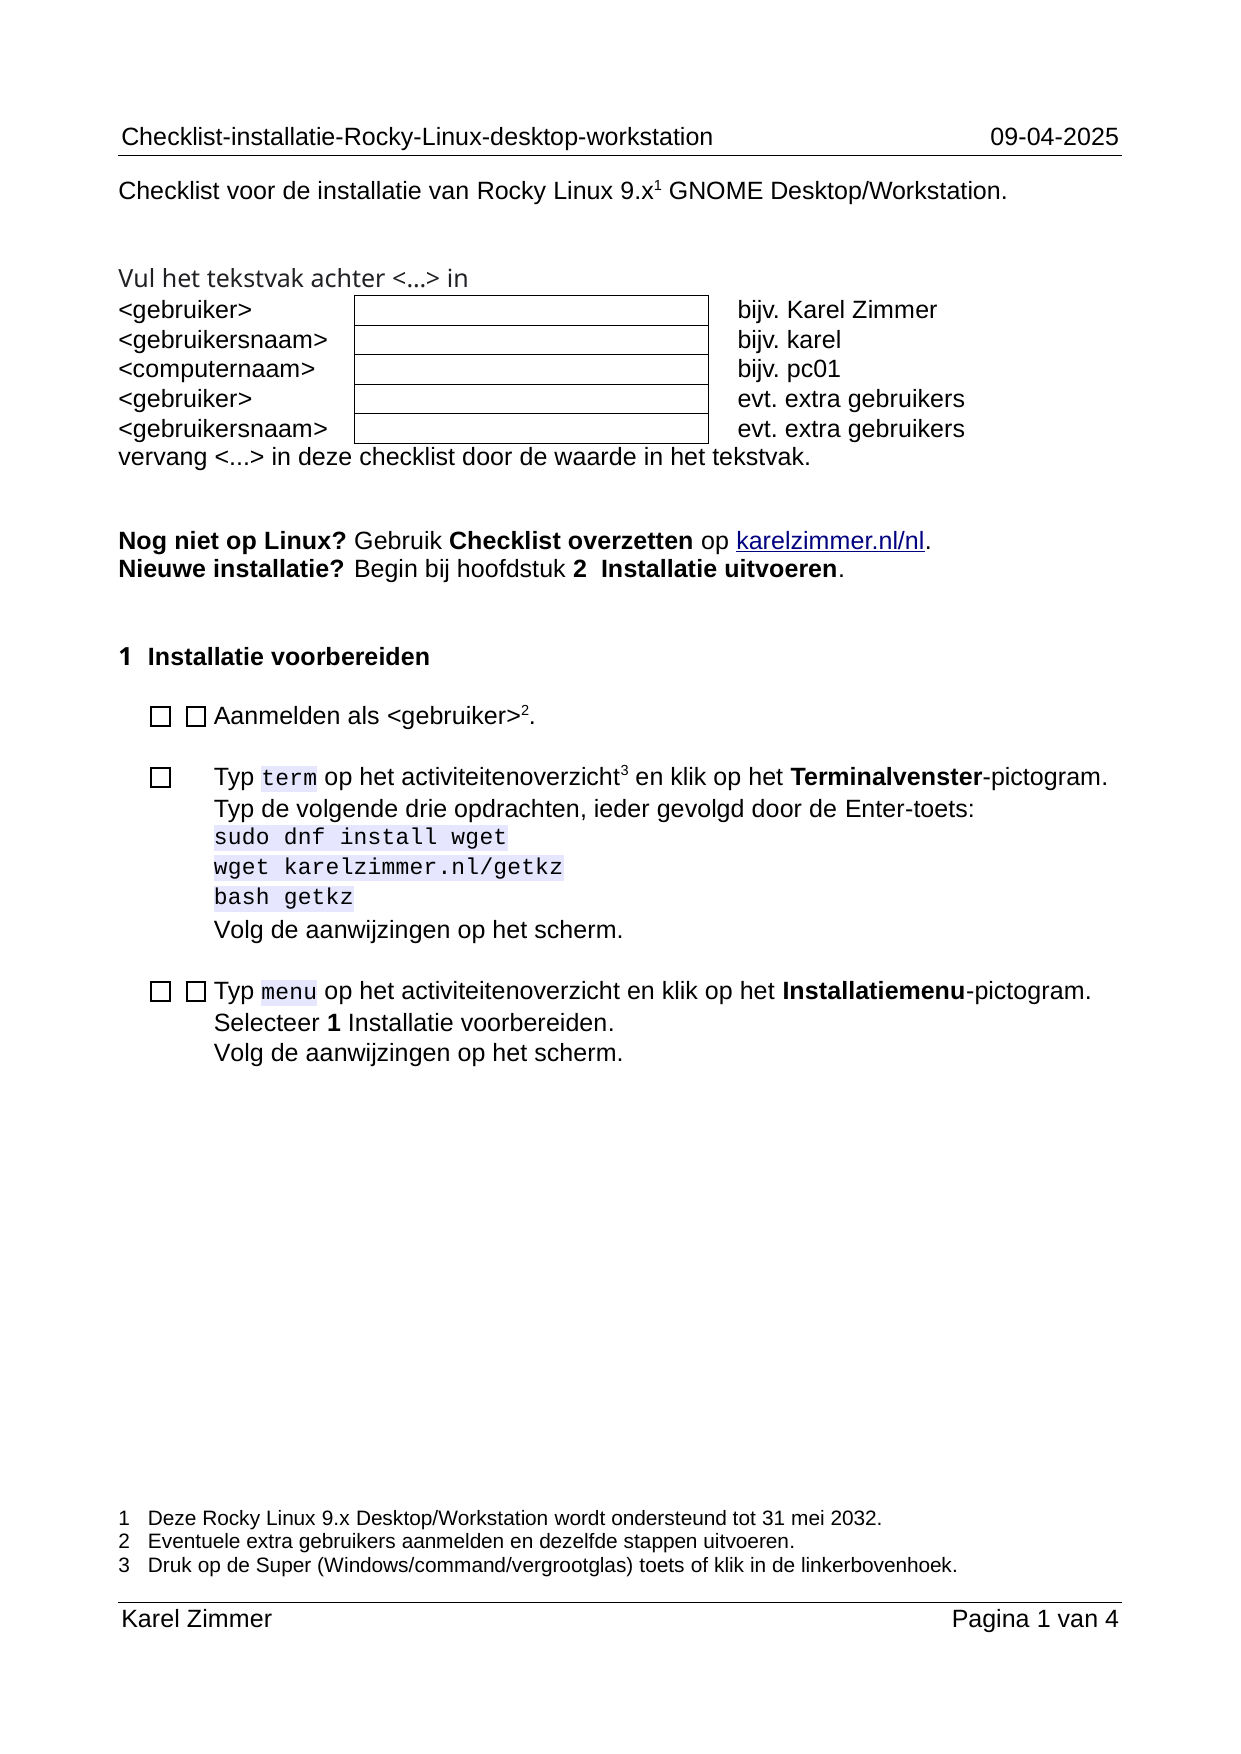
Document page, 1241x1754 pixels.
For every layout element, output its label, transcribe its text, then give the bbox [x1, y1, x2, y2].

table_cell [142, 854, 177, 884]
text bijv. karel [709, 325, 1122, 354]
table_cell [142, 976, 177, 1007]
table_cell [118, 976, 142, 1007]
table_cell [118, 1038, 142, 1068]
text evt. extra gebruikers [709, 384, 1122, 413]
table_header [142, 701, 177, 731]
table_cell [142, 885, 177, 915]
text Checklist voor de installatie van Rocky Linux 9.x GNOME Desktop/Workstation. [118, 177, 1122, 205]
table_cell [142, 1008, 177, 1038]
text Vul het tekstvak achter <...> in [118, 261, 1122, 295]
text <gebruikersnaam> [118, 413, 354, 443]
table_cell [142, 794, 177, 824]
table_cell [213, 731, 1122, 762]
table_cell [142, 762, 177, 794]
table_cell [177, 885, 213, 915]
table_cell Selecteer 1 Installatie voorbereiden. [213, 1008, 1122, 1038]
table_cell [118, 945, 142, 976]
text Nog niet op Linux? Gebruik Checklist overzetten op karelzimmer.nl/nl. [118, 527, 1122, 555]
table_cell [177, 731, 213, 762]
text Deze Rocky Linux 9.x Desktop/Workstation wordt ondersteund tot 31 mei 2032. [118, 1506, 1122, 1530]
table_cell bash getkz [213, 885, 1122, 915]
text bijv. pc01 [709, 354, 1122, 384]
table_cell [118, 885, 142, 915]
table_cell wget karelzimmer.nl/getkz [213, 854, 1122, 884]
table_cell Typ de volgende drie opdrachten, ieder gevolgd door de Enter-toets: [213, 794, 1122, 824]
table_cell [118, 794, 142, 824]
table_cell Volg de aanwijzingen op het scherm. [213, 1038, 1122, 1068]
table_cell [177, 915, 213, 945]
text evt. extra gebruikers [709, 413, 1122, 443]
table_cell [177, 854, 213, 884]
table_cell [177, 1008, 213, 1038]
text <gebruiker> [118, 384, 354, 413]
table_cell [118, 731, 142, 762]
table_cell [177, 824, 213, 854]
text <gebruikersnaam> [118, 325, 354, 354]
table_header [177, 701, 213, 731]
table_cell [177, 945, 213, 976]
table_cell Volg de aanwijzingen op het scherm. [213, 915, 1122, 945]
table_header Aanmelden als <gebruiker>. [213, 701, 1122, 731]
table_cell [177, 762, 213, 794]
text <computernaam> [118, 354, 354, 384]
table_cell [177, 1038, 213, 1068]
list Installatie voorbereiden [118, 639, 1122, 673]
table_cell sudo dnf install wget [213, 824, 1122, 854]
table_cell [142, 731, 177, 762]
table_cell [118, 762, 142, 794]
table_cell [142, 1038, 177, 1068]
table_header [118, 701, 142, 731]
table_cell [177, 794, 213, 824]
table_cell [118, 1008, 142, 1038]
text Nieuwe installatie? Begin bij hoofdstuk 2 Installatie uitvoeren. [118, 555, 1122, 583]
table_cell [142, 824, 177, 854]
text <gebruiker> [118, 295, 354, 325]
table_cell [118, 854, 142, 884]
table_cell [142, 915, 177, 945]
table_cell Typ menu op het activiteitenoverzicht en klik op het Installatiemenu-pictogram. [213, 976, 1122, 1007]
table_cell Typ term op het activiteitenoverzicht en klik op het Terminalvenster-pictogram. [213, 762, 1122, 794]
table_cell [118, 915, 142, 945]
table_cell [142, 945, 177, 976]
text bijv. Karel Zimmer [709, 295, 1122, 325]
table_cell [177, 976, 213, 1007]
text vervang <...> in deze checklist door de waarde in het tekstvak. [118, 443, 1122, 471]
table_cell [118, 824, 142, 854]
table_cell [213, 945, 1122, 976]
